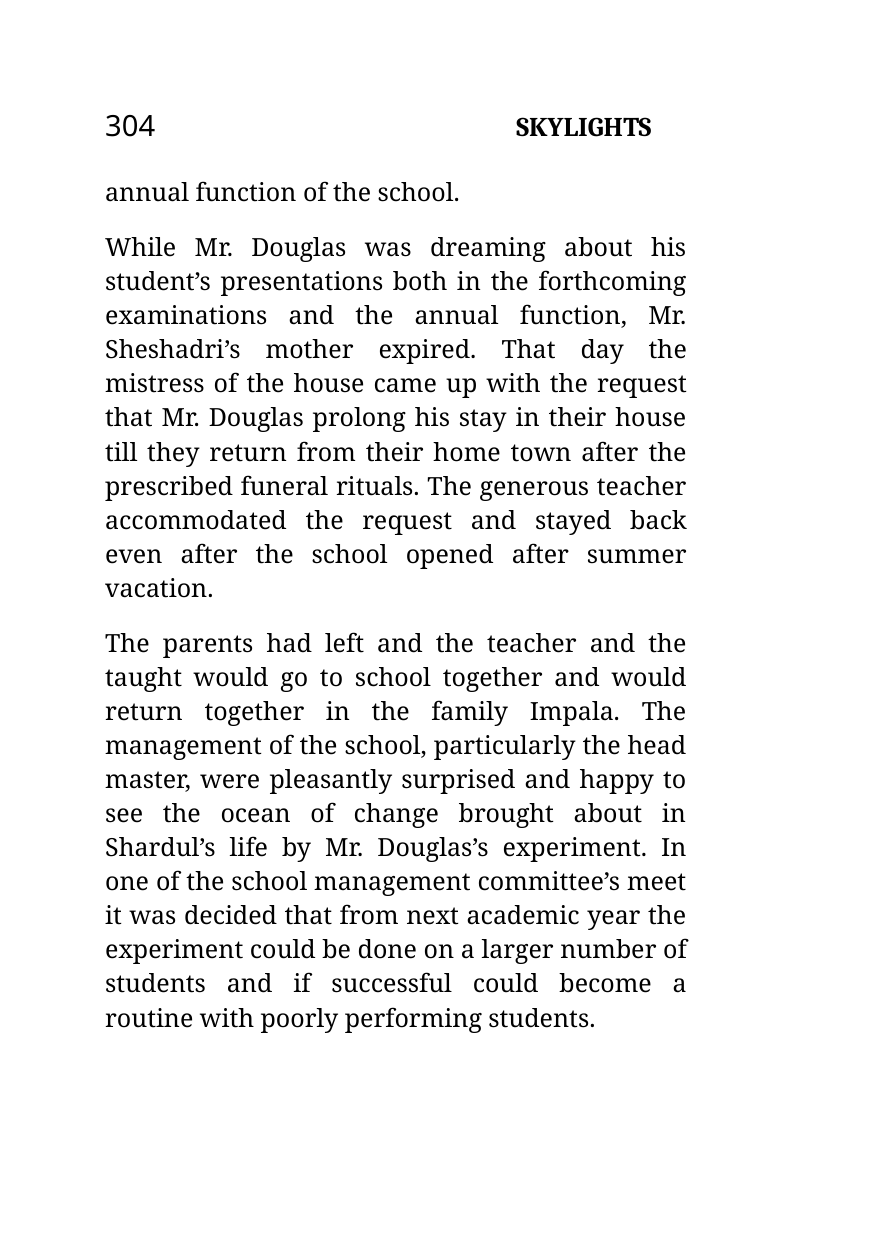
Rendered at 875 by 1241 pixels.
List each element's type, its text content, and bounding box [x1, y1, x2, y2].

text annual function of the school. [105, 175, 687, 209]
text While Mr. Douglas was dreaming about his student’s presentations both in the forthcoming examinations and the annual function, Mr. Sheshadri’s mother expired. That day the mistress of the house came up with the request that Mr. Douglas prolong his stay in their house till they return from their home town after the prescribed funeral rituals. The generous teacher accommodated the request and stayed back even after the school opened after summer vacation. [105, 230, 687, 604]
text The parents had left and the teacher and the taught would go to school together and would return together in the family Impala. The management of the school, particularly the head master, were pleasantly surprised and happy to see the ocean of change brought about in Shardul’s life by Mr. Douglas’s experiment. In one of the school management committee’s meet it was decided that from next academic year the experiment could be done on a larger number of students and if successful could become a routine with poorly performing students. [105, 626, 687, 1034]
